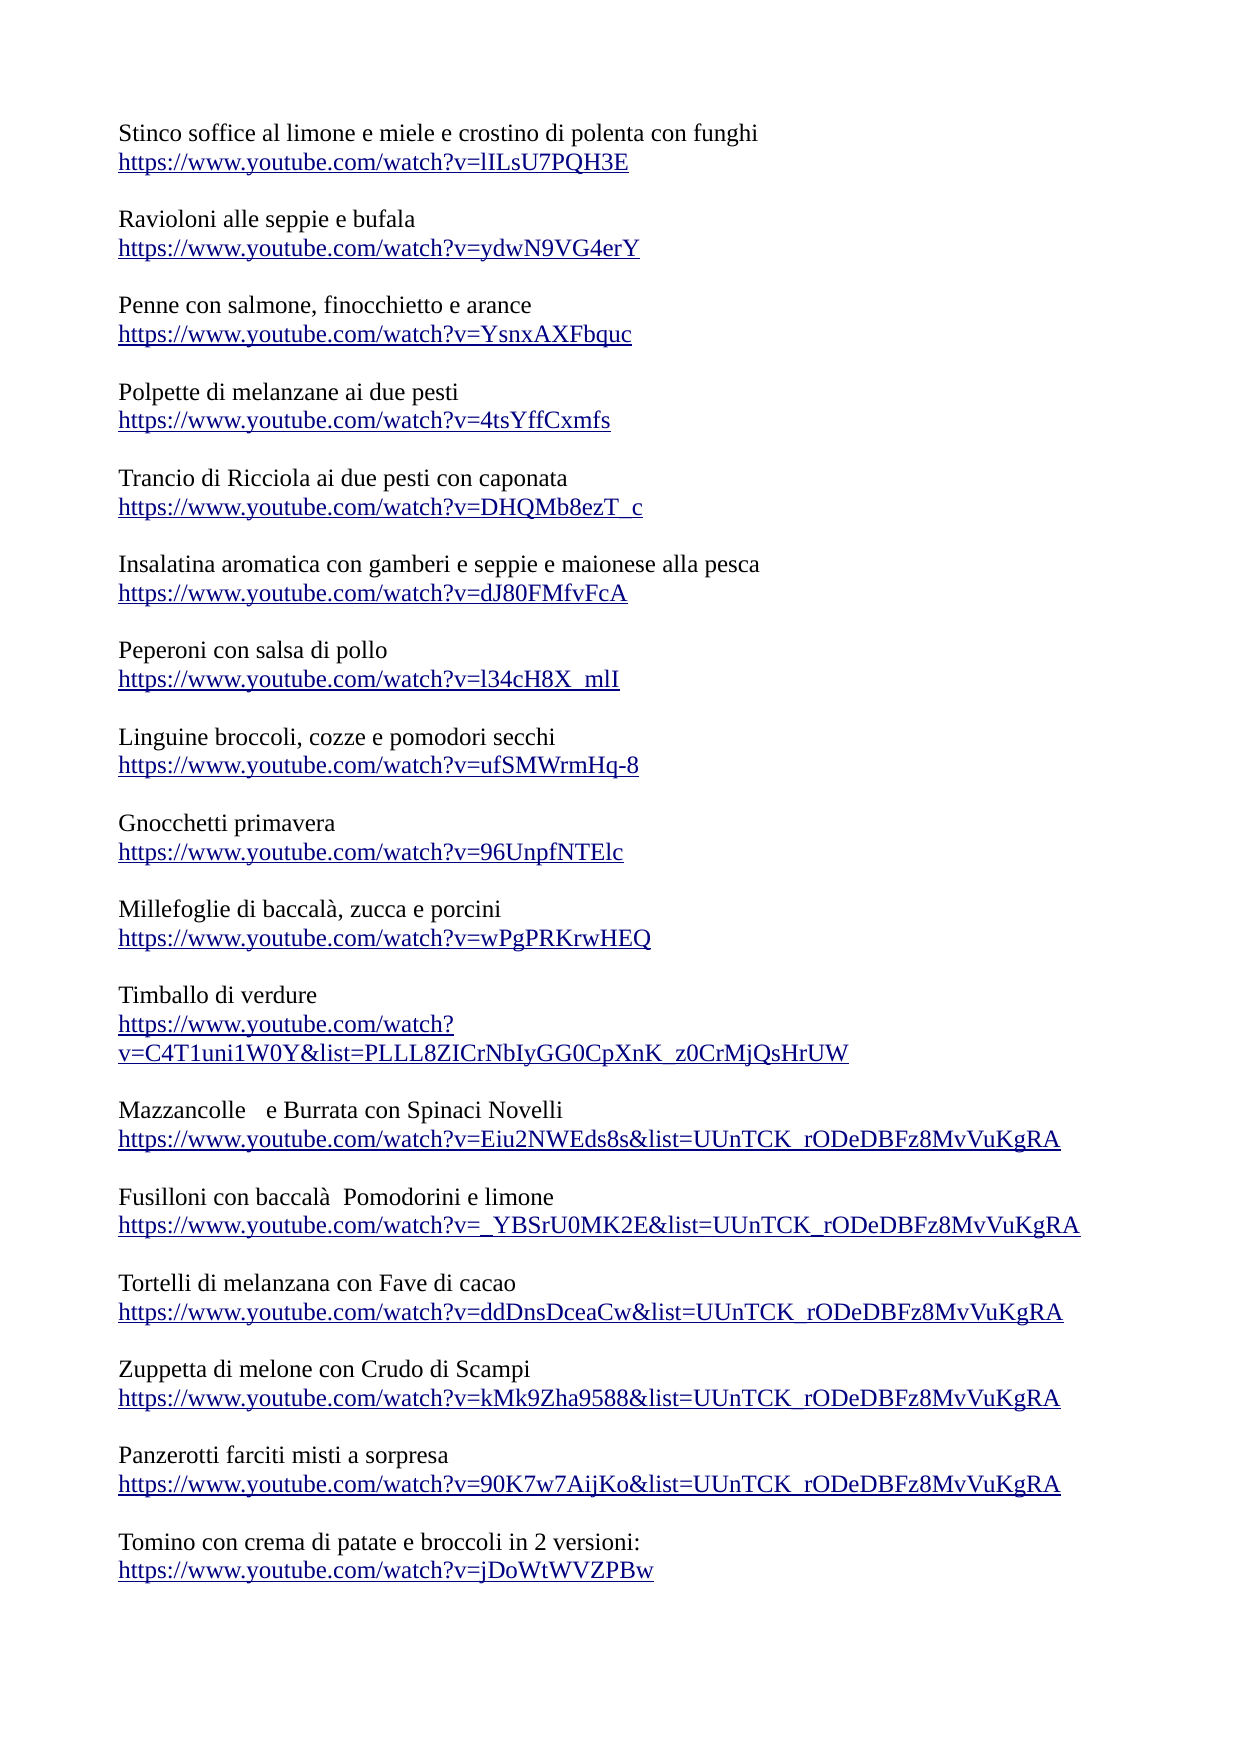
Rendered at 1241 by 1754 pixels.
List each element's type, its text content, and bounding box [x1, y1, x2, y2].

text Zuppetta di melone con Crudo di Scampi [118, 1354, 1122, 1383]
text Tomino con crema di patate e broccoli in 2 versioni: [118, 1527, 1122, 1556]
text Tortelli di melanzana con Fave di cacao [118, 1268, 1122, 1297]
text Linguine broccoli, cozze e pomodori secchi [118, 722, 1122, 751]
text Millefoglie di baccalà, zucca e porcini [118, 894, 1122, 923]
text Polpette di melanzane ai due pesti [118, 377, 1122, 406]
text https://www.youtube.com/watch?v=Eiu2NWEds8s&list=UUnTCK_rODeDBFz8MvVuKgRA [118, 1124, 1122, 1153]
text Gnocchetti primavera [118, 808, 1122, 837]
text https://www.youtube.com/watch?v=_YBSrU0MK2E&list=UUnTCK_rODeDBFz8MvVuKgRA [118, 1211, 1122, 1239]
text Timballo di verdure [118, 981, 1122, 1009]
text https://www.youtube.com/watch?v=dJ80FMfvFcA [118, 578, 1122, 607]
text https://www.youtube.com/watch?v=YsnxAXFbquc [118, 319, 1122, 348]
text Trancio di Ricciola ai due pesti con caponata [118, 463, 1122, 492]
text Penne con salmone, finocchietto e arance [118, 291, 1122, 319]
text Stinco soffice al limone e miele e crostino di polenta con funghi [118, 118, 1122, 147]
text https://www.youtube.com/watch?v=C4T1uni1W0Y&list=PLLL8ZICrNbIyGG0CpXnK_z0CrMjQsHrUW [118, 1009, 1122, 1067]
text Peperoni con salsa di pollo [118, 636, 1122, 664]
text https://www.youtube.com/watch?v=90K7w7AijKo&list=UUnTCK_rODeDBFz8MvVuKgRA [118, 1469, 1122, 1498]
text https://www.youtube.com/watch?v=lILsU7PQH3E [118, 147, 1122, 176]
text https://www.youtube.com/watch?v=jDoWtWVZPBw [118, 1556, 1122, 1584]
text Fusilloni con baccalà Pomodorini e limone [118, 1182, 1122, 1211]
text https://www.youtube.com/watch?v=kMk9Zha9588&list=UUnTCK_rODeDBFz8MvVuKgRA [118, 1383, 1122, 1412]
text https://www.youtube.com/watch?v=ddDnsDceaCw&list=UUnTCK_rODeDBFz8MvVuKgRA [118, 1297, 1122, 1326]
text Insalatina aromatica con gamberi e seppie e maionese alla pesca [118, 549, 1122, 578]
text https://www.youtube.com/watch?v=DHQMb8ezT_c [118, 492, 1122, 521]
text Panzerotti farciti misti a sorpresa [118, 1441, 1122, 1469]
text https://www.youtube.com/watch?v=ufSMWrmHq-8 [118, 751, 1122, 779]
text https://www.youtube.com/watch?v=ydwN9VG4erY [118, 233, 1122, 262]
text https://www.youtube.com/watch?v=wPgPRKrwHEQ [118, 923, 1122, 952]
text Mazzancolle e Burrata con Spinaci Novelli [118, 1096, 1122, 1124]
text https://www.youtube.com/watch?v=4tsYffCxmfs [118, 406, 1122, 434]
text Ravioloni alle seppie e bufala [118, 204, 1122, 233]
text https://www.youtube.com/watch?v=96UnpfNTElc [118, 837, 1122, 866]
text https://www.youtube.com/watch?v=l34cH8X_mlI [118, 664, 1122, 693]
